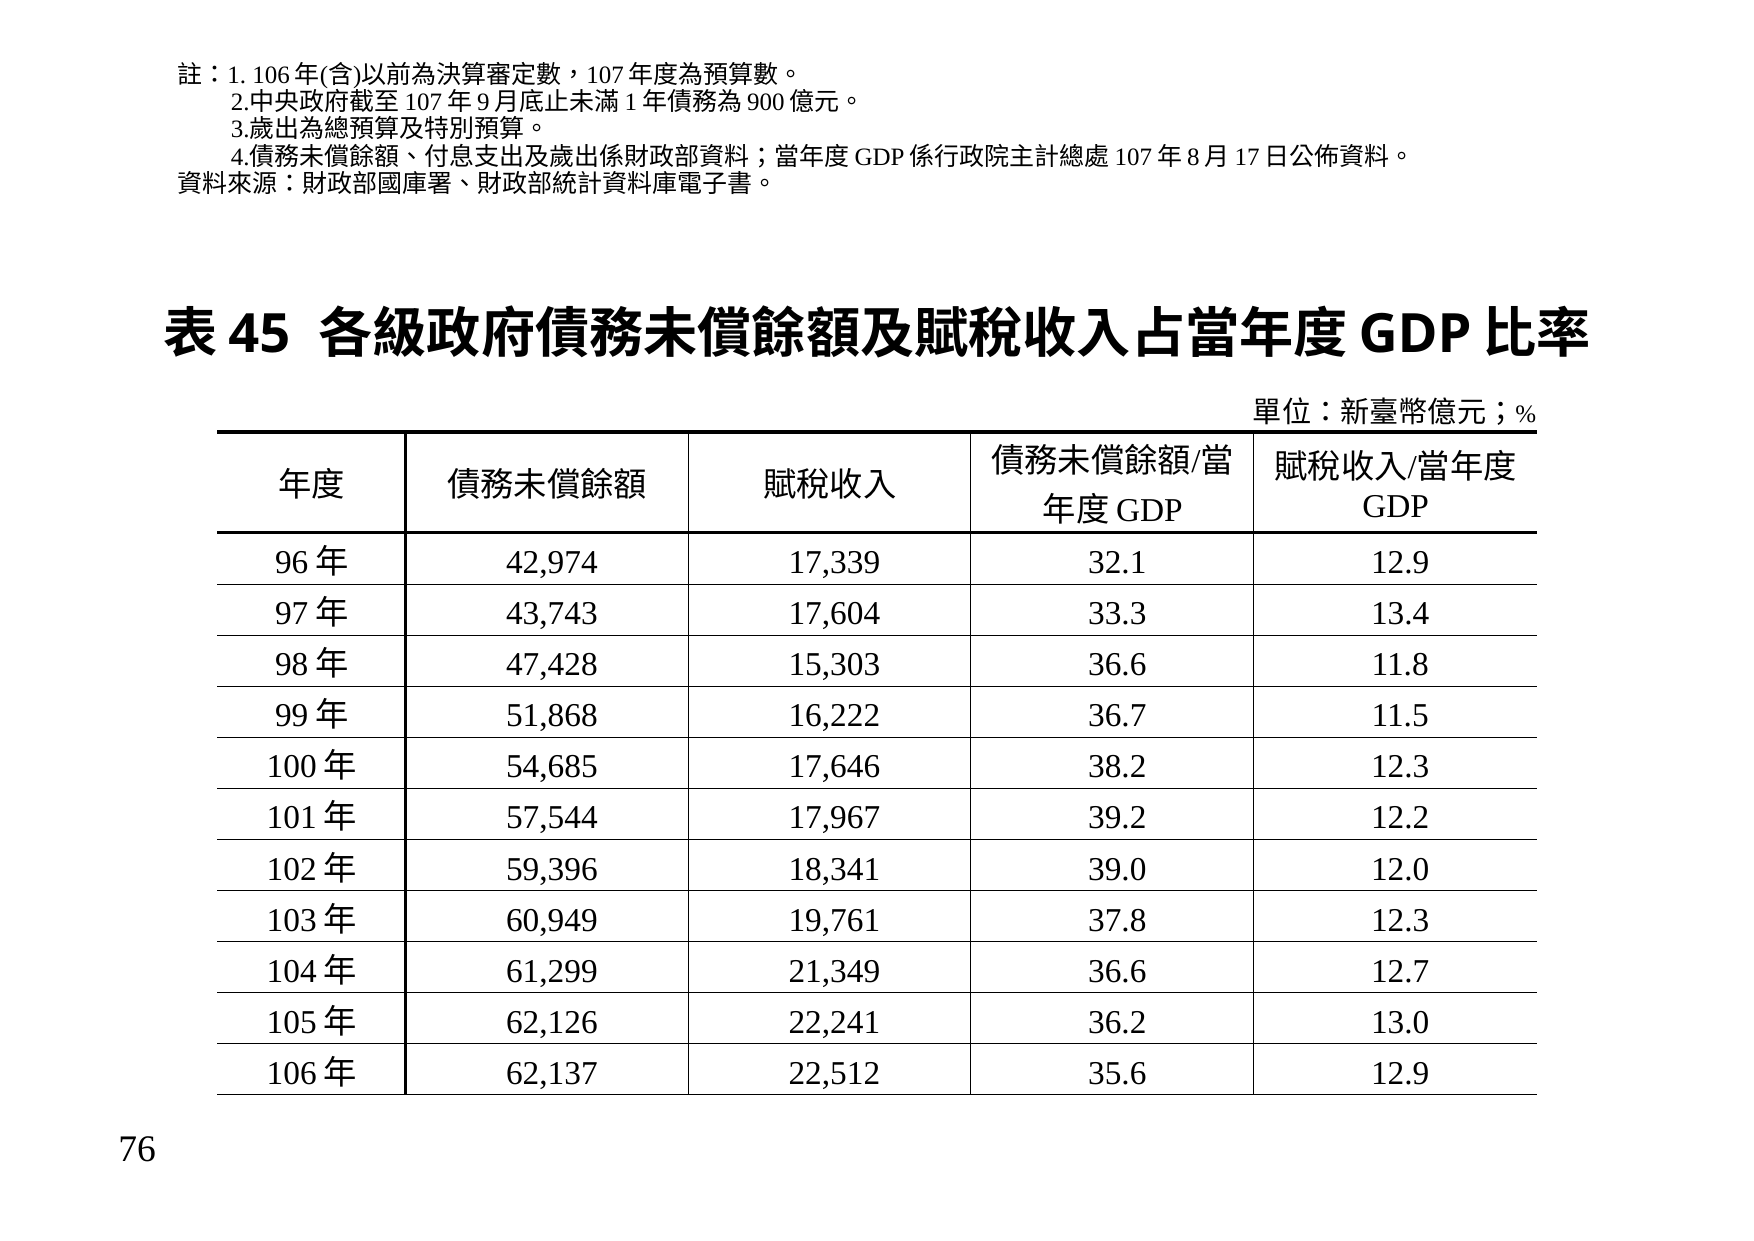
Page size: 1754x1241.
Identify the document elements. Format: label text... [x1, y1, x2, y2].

table_cell 13.0 [1254, 993, 1537, 1043]
table_cell 16,222 [689, 687, 970, 737]
table_cell 22,241 [689, 993, 970, 1043]
table_cell 35.6 [971, 1044, 1253, 1094]
table_cell 17,604 [689, 585, 970, 635]
table_cell 102年 [217, 840, 404, 890]
table_cell 59,396 [407, 840, 688, 890]
table_cell 12.9 [1254, 1044, 1537, 1094]
table_cell 36.6 [971, 636, 1253, 686]
table_cell 100年 [217, 738, 404, 788]
table_cell 105年 [217, 993, 404, 1043]
table_cell 60,949 [407, 891, 688, 941]
text 2.中央政府截至107年9月底止未滿1年債務為900億元。 [118, 89, 1609, 116]
table_cell 42,974 [407, 534, 688, 584]
table_cell 12.3 [1254, 891, 1537, 941]
table_cell 17,646 [689, 738, 970, 788]
table_cell 103年 [217, 891, 404, 941]
table_header 賦稅收入/當年度GDP [1254, 434, 1537, 531]
table_cell 22,512 [689, 1044, 970, 1094]
text 資料來源：財政部國庫署、財政部統計資料庫電子書。 [177, 170, 1595, 197]
table_cell 11.8 [1254, 636, 1537, 686]
table_cell 38.2 [971, 738, 1253, 788]
text 單位：新臺幣億元；% [133, 396, 1536, 429]
table_cell 39.2 [971, 789, 1253, 839]
table_cell 97年 [217, 585, 404, 635]
table_cell 12.3 [1254, 738, 1537, 788]
table_header 債務未償餘額/當年度GDP [971, 434, 1253, 531]
table_cell 39.0 [971, 840, 1253, 890]
table_cell 11.5 [1254, 687, 1537, 737]
table_cell 37.8 [971, 891, 1253, 941]
table_cell 106年 [217, 1044, 404, 1094]
table_cell 104年 [217, 942, 404, 992]
table_cell 62,126 [407, 993, 688, 1043]
table_cell 36.2 [971, 993, 1253, 1043]
table_cell 18,341 [689, 840, 970, 890]
table_cell 12.7 [1254, 942, 1537, 992]
table_cell 33.3 [971, 585, 1253, 635]
table_cell 12.2 [1254, 789, 1537, 839]
table_cell 57,544 [407, 789, 688, 839]
table_header 年度 [217, 434, 404, 531]
table_cell 17,967 [689, 789, 970, 839]
table_cell 98年 [217, 636, 404, 686]
table_cell 101年 [217, 789, 404, 839]
table_cell 13.4 [1254, 585, 1537, 635]
table_cell 36.6 [971, 942, 1253, 992]
table_cell 47,428 [407, 636, 688, 686]
table_header 債務未償餘額 [407, 434, 688, 531]
table_header 賦稅收入 [689, 434, 970, 531]
table_cell 62,137 [407, 1044, 688, 1094]
table_cell 61,299 [407, 942, 688, 992]
table_cell 32.1 [971, 534, 1253, 584]
table_cell 36.7 [971, 687, 1253, 737]
table_cell 21,349 [689, 942, 970, 992]
table_cell 17,339 [689, 534, 970, 584]
text 4.債務未償餘額、付息支出及歲出係財政部資料；當年度GDP係行政院主計總處107年8月17日公佈資料。 [118, 143, 1609, 170]
table_cell 96年 [217, 534, 404, 584]
table_cell 19,761 [689, 891, 970, 941]
table_cell 12.0 [1254, 840, 1537, 890]
text 3.歲出為總預算及特別預算。 [118, 116, 1609, 143]
table_cell 43,743 [407, 585, 688, 635]
table_cell 51,868 [407, 687, 688, 737]
text 註：1. 106年(含)以前為決算審定數，107年度為預算數。 [177, 62, 1595, 89]
subtitle 表45 各級政府債務未償餘額及賦稅收入占當年度GDP比率 [118, 272, 1636, 385]
table_cell 12.9 [1254, 534, 1537, 584]
table_cell 99年 [217, 687, 404, 737]
table_cell 54,685 [407, 738, 688, 788]
table_cell 15,303 [689, 636, 970, 686]
